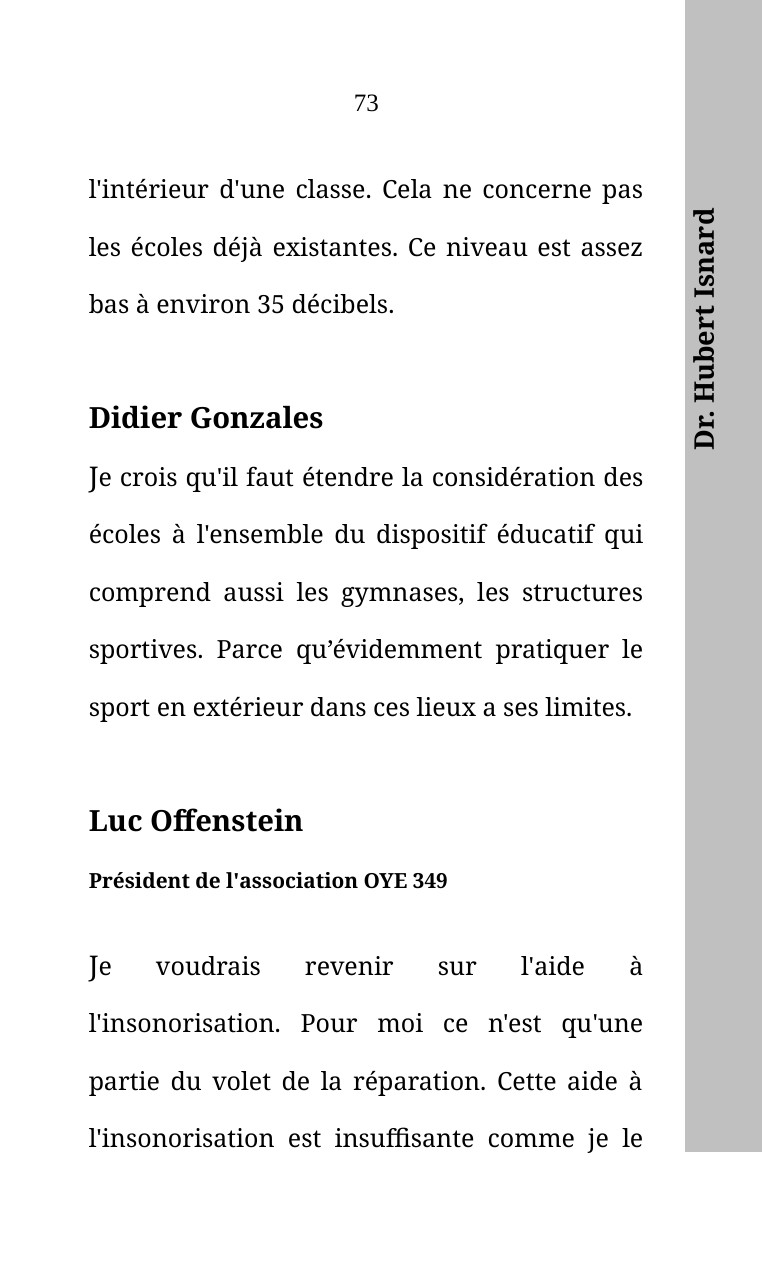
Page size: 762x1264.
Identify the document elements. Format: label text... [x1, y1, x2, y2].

text Je voudrais revenir sur l'aide à l'insonorisation. Pour moi ce n'est qu'une partie du volet de la réparation. Cette aide à l'insonorisation est insuffisante comme je le [88, 924, 644, 1155]
text Didier Gonzales [88, 379, 644, 437]
text Président de l'association OYE 349 [88, 840, 644, 895]
text Je crois qu'il faut étendre la considération des écoles à l'ensemble du dispositif éducatif qui comprend aussi les gymnases, les structures sportives. Parce qu’évidemment pratiquer le sport en extérieur dans ces lieux a ses limites. [88, 437, 644, 724]
text Luc Offenstein [88, 781, 644, 840]
text l'intérieur d'une classe. Cela ne concerne pas les écoles déjà existantes. Ce niveau est assez bas à environ 35 décibels. [88, 147, 644, 321]
text Dr. Hubert Isnard [685, 187, 762, 450]
